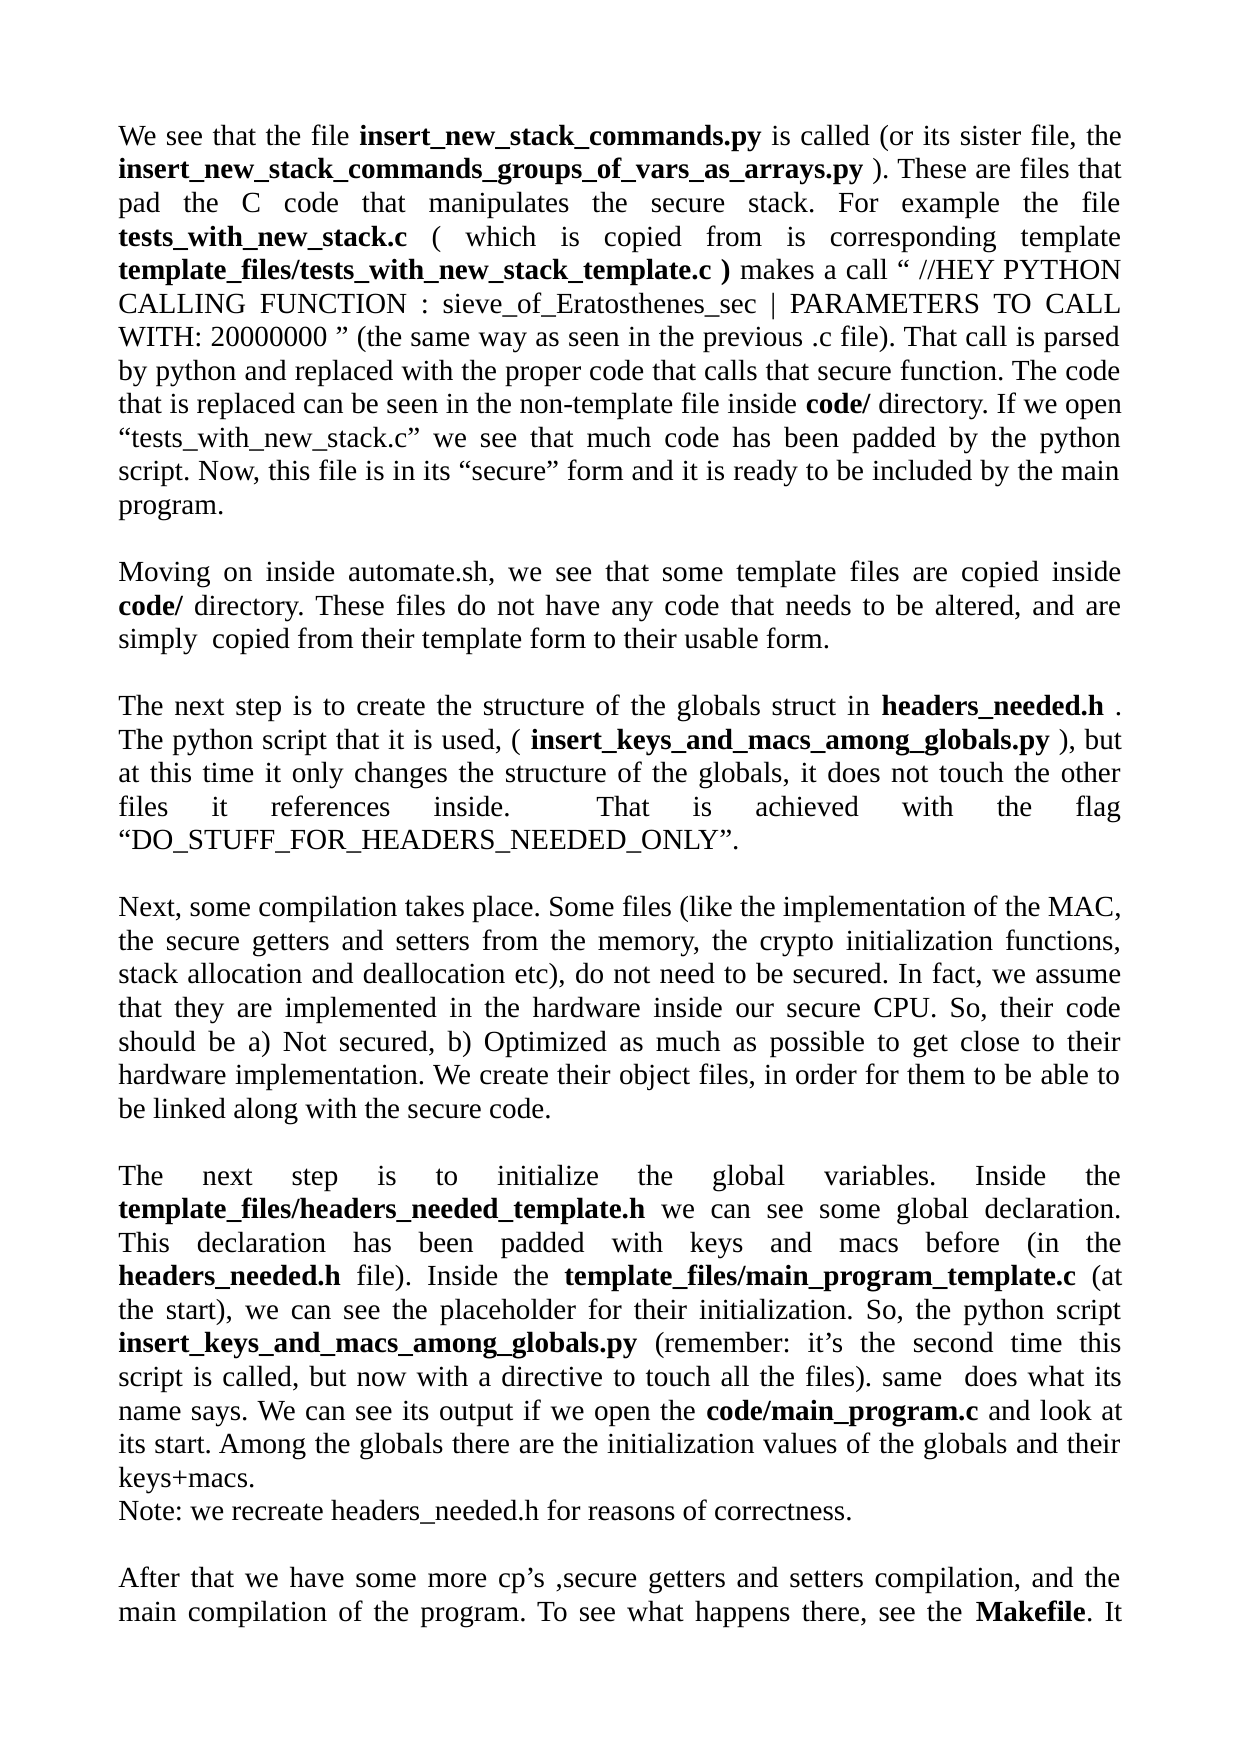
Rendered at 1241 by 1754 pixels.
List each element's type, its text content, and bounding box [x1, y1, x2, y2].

text Next, some compilation takes place. Some files (like the implementation of the MAC, the secure getters and setters from the memory, the crypto initialization functions, stack allocation and deallocation etc), do not need to be secured. In fact, we assume that they are implemented in the hardware inside our secure CPU. So, their code should be a) Not secured, b) Optimized as much as possible to get close to their hardware implementation. We create their object files, in order for them to be able to be linked along with the secure code. [118, 889, 1122, 1124]
text After that we have some more cp’s ,secure getters and setters compilation, and the main compilation of the program. To see what happens there, see the Makefile. It [118, 1560, 1122, 1627]
text We see that the file insert_new_stack_commands.py is called (or its sister file, the insert_new_stack_commands_groups_of_vars_as_arrays.py ). These are files that pad the C code that manipulates the secure stack. For example the file tests_with_new_stack.c ( which is copied from is corresponding template template_files/tests_with_new_stack_template.c ) makes a call “ //HEY PYTHON CALLING FUNCTION : sieve_of_Eratosthenes_sec | PARAMETERS TO CALL WITH: 20000000 ” (the same way as seen in the previous .c file). That call is parsed by python and replaced with the proper code that calls that secure function. The code that is replaced can be seen in the non-template file inside code/ directory. If we open “tests_with_new_stack.c” we see that much code has been padded by the python script. Now, this file is in its “secure” form and it is ready to be included by the main program. [118, 118, 1122, 521]
text The next step is to initialize the global variables. Inside the template_files/headers_needed_template.h we can see some global declaration. This declaration has been padded with keys and macs before (in the headers_needed.h file). Inside the template_files/main_program_template.c (at the start), we can see the placeholder for their initialization. So, the python script insert_keys_and_macs_among_globals.py (remember: it’s the second time this script is called, but now with a directive to touch all the files). same does what its name says. We can see its output if we open the code/main_program.c and look at its start. Among the globals there are the initialization values of the globals and their keys+macs. [118, 1158, 1122, 1493]
text The next step is to create the structure of the globals struct in headers_needed.h . The python script that it is used, ( insert_keys_and_macs_among_globals.py ), but at this time it only changes the structure of the globals, it does not touch the other files it references inside. That is achieved with the flag “DO_STUFF_FOR_HEADERS_NEEDED_ONLY”. [118, 688, 1122, 856]
text Note: we recreate headers_needed.h for reasons of correctness. [118, 1493, 1122, 1527]
text Moving on inside automate.sh, we see that some template files are copied inside code/ directory. These files do not have any code that needs to be altered, and are simply copied from their template form to their usable form. [118, 554, 1122, 655]
